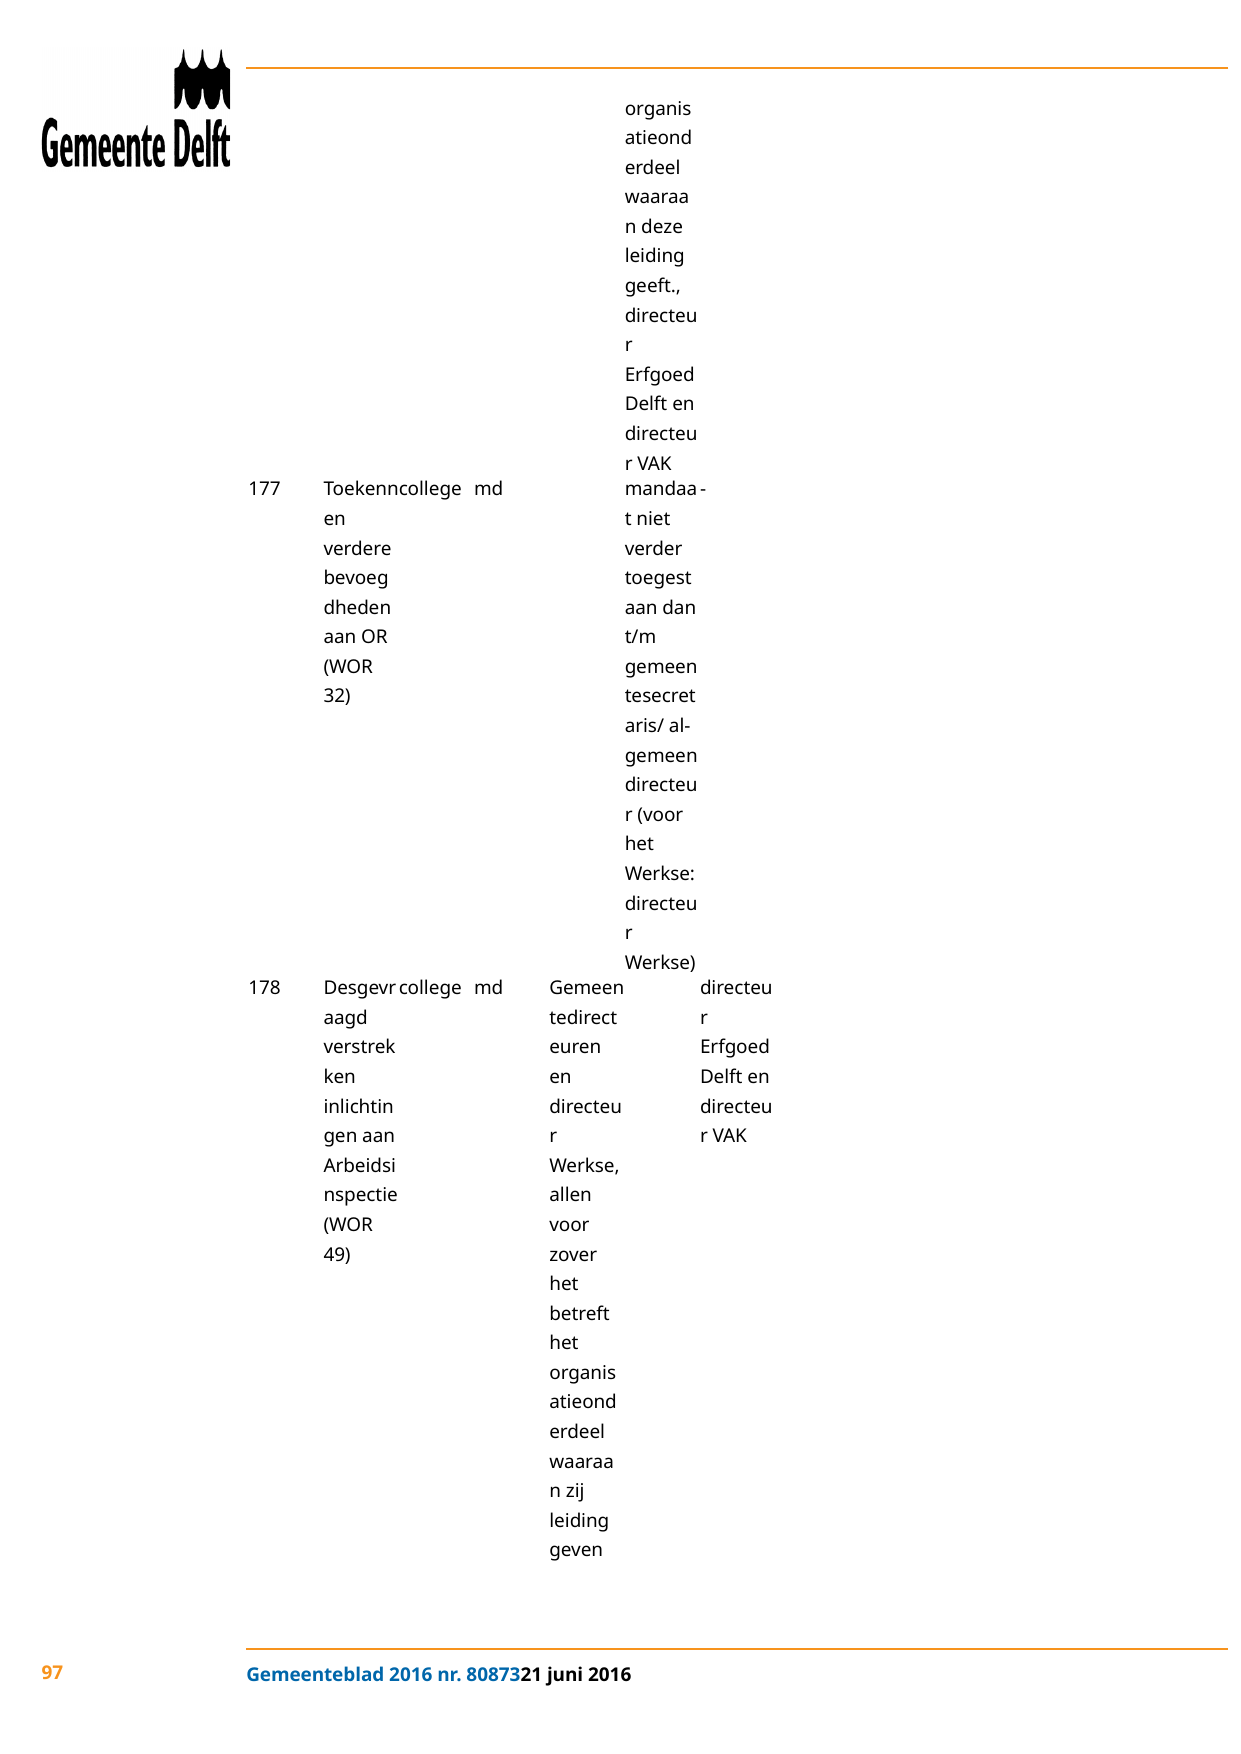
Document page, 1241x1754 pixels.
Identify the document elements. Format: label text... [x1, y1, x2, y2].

table_cell md [474, 975, 549, 1562]
picture [41, 47, 231, 172]
table_cell college [399, 476, 474, 974]
table_cell organisatieonderdeel waaraan deze leiding geeft., directeur Erfgoed Delft en directeur VAK [625, 95, 700, 476]
table_cell Gemeentedirecteuren en directeur Werkse, allen voor zover het betreft het organisatieonderdeel waaraan zij leiding geven [549, 975, 624, 1562]
table_cell 178 [248, 975, 323, 1562]
table_cell [323, 95, 398, 476]
table_cell directeur Erfgoed Delft en directeur VAK [700, 975, 775, 1562]
table_cell [399, 95, 474, 476]
table_cell - [700, 476, 775, 974]
table_cell 177 [248, 476, 323, 974]
table_cell college [399, 975, 474, 1562]
table_cell [549, 476, 624, 974]
table_cell [248, 95, 323, 476]
table_cell [549, 95, 624, 476]
table_cell - [700, 95, 775, 476]
table_cell [625, 975, 700, 1562]
table_cell Desgevraagd verstrekken inlichtingen aan Arbeidsinspectie (WOR 49) [323, 975, 398, 1562]
table_cell Toekennen verdere bevoegd­heden aan OR (WOR 32) [323, 476, 398, 974]
table_cell [474, 95, 549, 476]
table_cell mandaat niet verder toegestaan dan t/m gemeentesecretaris/ al­ge­meen directeur (voor het Werkse: directeur Werkse) [625, 476, 700, 974]
table_cell md [474, 476, 549, 974]
